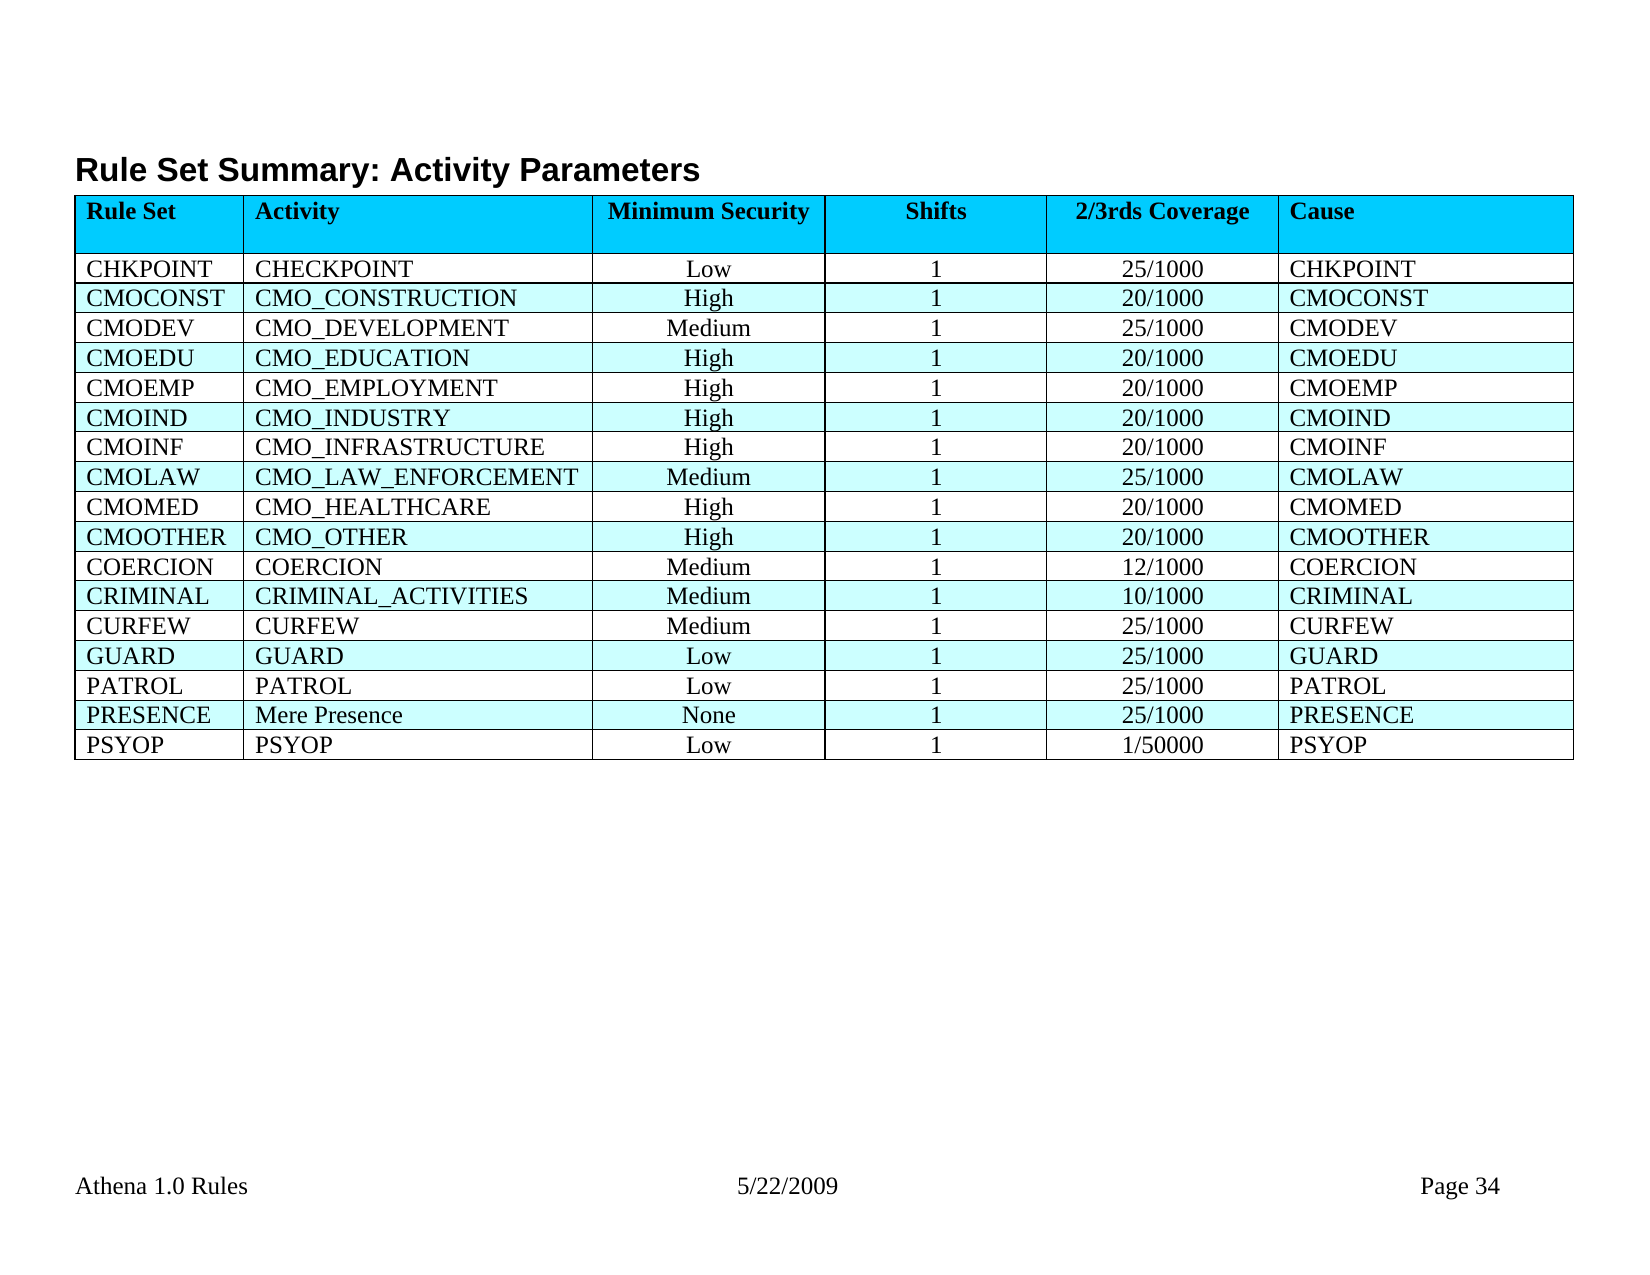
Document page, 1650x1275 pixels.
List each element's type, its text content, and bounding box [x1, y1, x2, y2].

table_cell 20/1000 [1047, 492, 1278, 521]
table_cell COERCION [244, 552, 592, 580]
table_cell 25/1000 [1047, 701, 1278, 729]
table_header Minimum Security [593, 196, 824, 253]
table_cell CMO_EMPLOYMENT [244, 373, 592, 402]
table_cell 25/1000 [1047, 611, 1278, 640]
table_cell 1 [826, 373, 1046, 402]
table_cell COERCION [76, 552, 243, 580]
table_header Activity [244, 196, 592, 253]
table_cell Mere Presence [244, 701, 592, 729]
table_cell 20/1000 [1047, 522, 1278, 551]
table_cell Low [593, 671, 824, 699]
table_cell High [593, 522, 824, 551]
table_cell 25/1000 [1047, 254, 1278, 282]
table_cell 20/1000 [1047, 343, 1278, 372]
table_cell CMODEV [76, 313, 243, 342]
table_cell 1 [826, 522, 1046, 551]
table_cell CMO_LAW_ENFORCEMENT [244, 462, 592, 491]
table_cell CMOEDU [1279, 343, 1573, 372]
table_cell PRESENCE [76, 701, 243, 729]
table_cell CMO_INDUSTRY [244, 403, 592, 431]
table_cell CMOEMP [76, 373, 243, 402]
table_cell 1 [826, 313, 1046, 342]
table_cell None [593, 701, 824, 729]
table_cell CMO_HEALTHCARE [244, 492, 592, 521]
table_cell CMO_OTHER [244, 522, 592, 551]
table_cell PSYOP [244, 730, 592, 759]
table_header Shifts [826, 196, 1046, 253]
table_cell Medium [593, 611, 824, 640]
table_cell CHKPOINT [76, 254, 243, 282]
table_cell Low [593, 254, 824, 282]
table_cell PSYOP [76, 730, 243, 759]
table_cell 1 [826, 730, 1046, 759]
table_cell CMO_CONSTRUCTION [244, 284, 592, 312]
table_cell CURFEW [76, 611, 243, 640]
table_cell Medium [593, 462, 824, 491]
table_header Cause [1279, 196, 1573, 253]
table_cell PATROL [1279, 671, 1573, 699]
table_cell Low [593, 641, 824, 670]
table_cell 25/1000 [1047, 313, 1278, 342]
table_cell 1 [826, 641, 1046, 670]
text Rule Set Summary: Activity Parameters [75, 150, 1575, 188]
table_cell Low [593, 730, 824, 759]
table_header Rule Set [76, 196, 243, 253]
table_cell High [593, 284, 824, 312]
table_cell COERCION [1279, 552, 1573, 580]
table_cell 25/1000 [1047, 462, 1278, 491]
table_cell Medium [593, 552, 824, 580]
table_cell High [593, 343, 824, 372]
table_cell Medium [593, 313, 824, 342]
table_cell High [593, 373, 824, 402]
table_cell PSYOP [1279, 730, 1573, 759]
table_cell CMOINF [76, 432, 243, 461]
table_cell CMOOTHER [1279, 522, 1573, 551]
table_cell GUARD [1279, 641, 1573, 670]
table_cell GUARD [244, 641, 592, 670]
table_cell 12/1000 [1047, 552, 1278, 580]
table_cell 25/1000 [1047, 671, 1278, 699]
table_cell Medium [593, 581, 824, 610]
table_cell CMOLAW [76, 462, 243, 491]
table_cell CURFEW [244, 611, 592, 640]
table_cell PATROL [76, 671, 243, 699]
table_cell 1 [826, 671, 1046, 699]
table_cell CMOMED [1279, 492, 1573, 521]
table_cell 1 [826, 284, 1046, 312]
table_cell 1 [826, 432, 1046, 461]
table_cell CURFEW [1279, 611, 1573, 640]
table_cell CRIMINAL [1279, 581, 1573, 610]
table_cell CMOOTHER [76, 522, 243, 551]
table_cell 1 [826, 701, 1046, 729]
table_cell CMOCONST [1279, 284, 1573, 312]
table_cell CMO_EDUCATION [244, 343, 592, 372]
table_cell CHKPOINT [1279, 254, 1573, 282]
table_cell CMODEV [1279, 313, 1573, 342]
table_cell 25/1000 [1047, 641, 1278, 670]
table_cell 1 [826, 611, 1046, 640]
table_cell 1 [826, 403, 1046, 431]
table_cell CMOCONST [76, 284, 243, 312]
table_cell 20/1000 [1047, 373, 1278, 402]
table_cell High [593, 403, 824, 431]
table_cell CMOLAW [1279, 462, 1573, 491]
table_cell 1 [826, 581, 1046, 610]
table_cell PATROL [244, 671, 592, 699]
table_cell CRIMINAL [76, 581, 243, 610]
table_cell 1 [826, 343, 1046, 372]
table_cell PRESENCE [1279, 701, 1573, 729]
table_cell 1 [826, 492, 1046, 521]
table_cell CRIMINAL_ACTIVITIES [244, 581, 592, 610]
table_cell CMO_DEVELOPMENT [244, 313, 592, 342]
table_cell High [593, 492, 824, 521]
table_cell CMOEDU [76, 343, 243, 372]
table_cell CMOIND [1279, 403, 1573, 431]
table_cell CMOIND [76, 403, 243, 431]
table_cell CMOEMP [1279, 373, 1573, 402]
table_cell 1 [826, 254, 1046, 282]
table_cell 1 [826, 552, 1046, 580]
table_cell 20/1000 [1047, 284, 1278, 312]
table_cell 1 [826, 462, 1046, 491]
table_cell CMOINF [1279, 432, 1573, 461]
table_header 2/3rds Coverage [1047, 196, 1278, 253]
table_cell 10/1000 [1047, 581, 1278, 610]
table_cell CHECKPOINT [244, 254, 592, 282]
table_cell High [593, 432, 824, 461]
table_cell 20/1000 [1047, 403, 1278, 431]
table_cell CMO_INFRASTRUCTURE [244, 432, 592, 461]
table_cell 20/1000 [1047, 432, 1278, 461]
table_cell GUARD [76, 641, 243, 670]
table_cell 1/50000 [1047, 730, 1278, 759]
table_cell CMOMED [76, 492, 243, 521]
